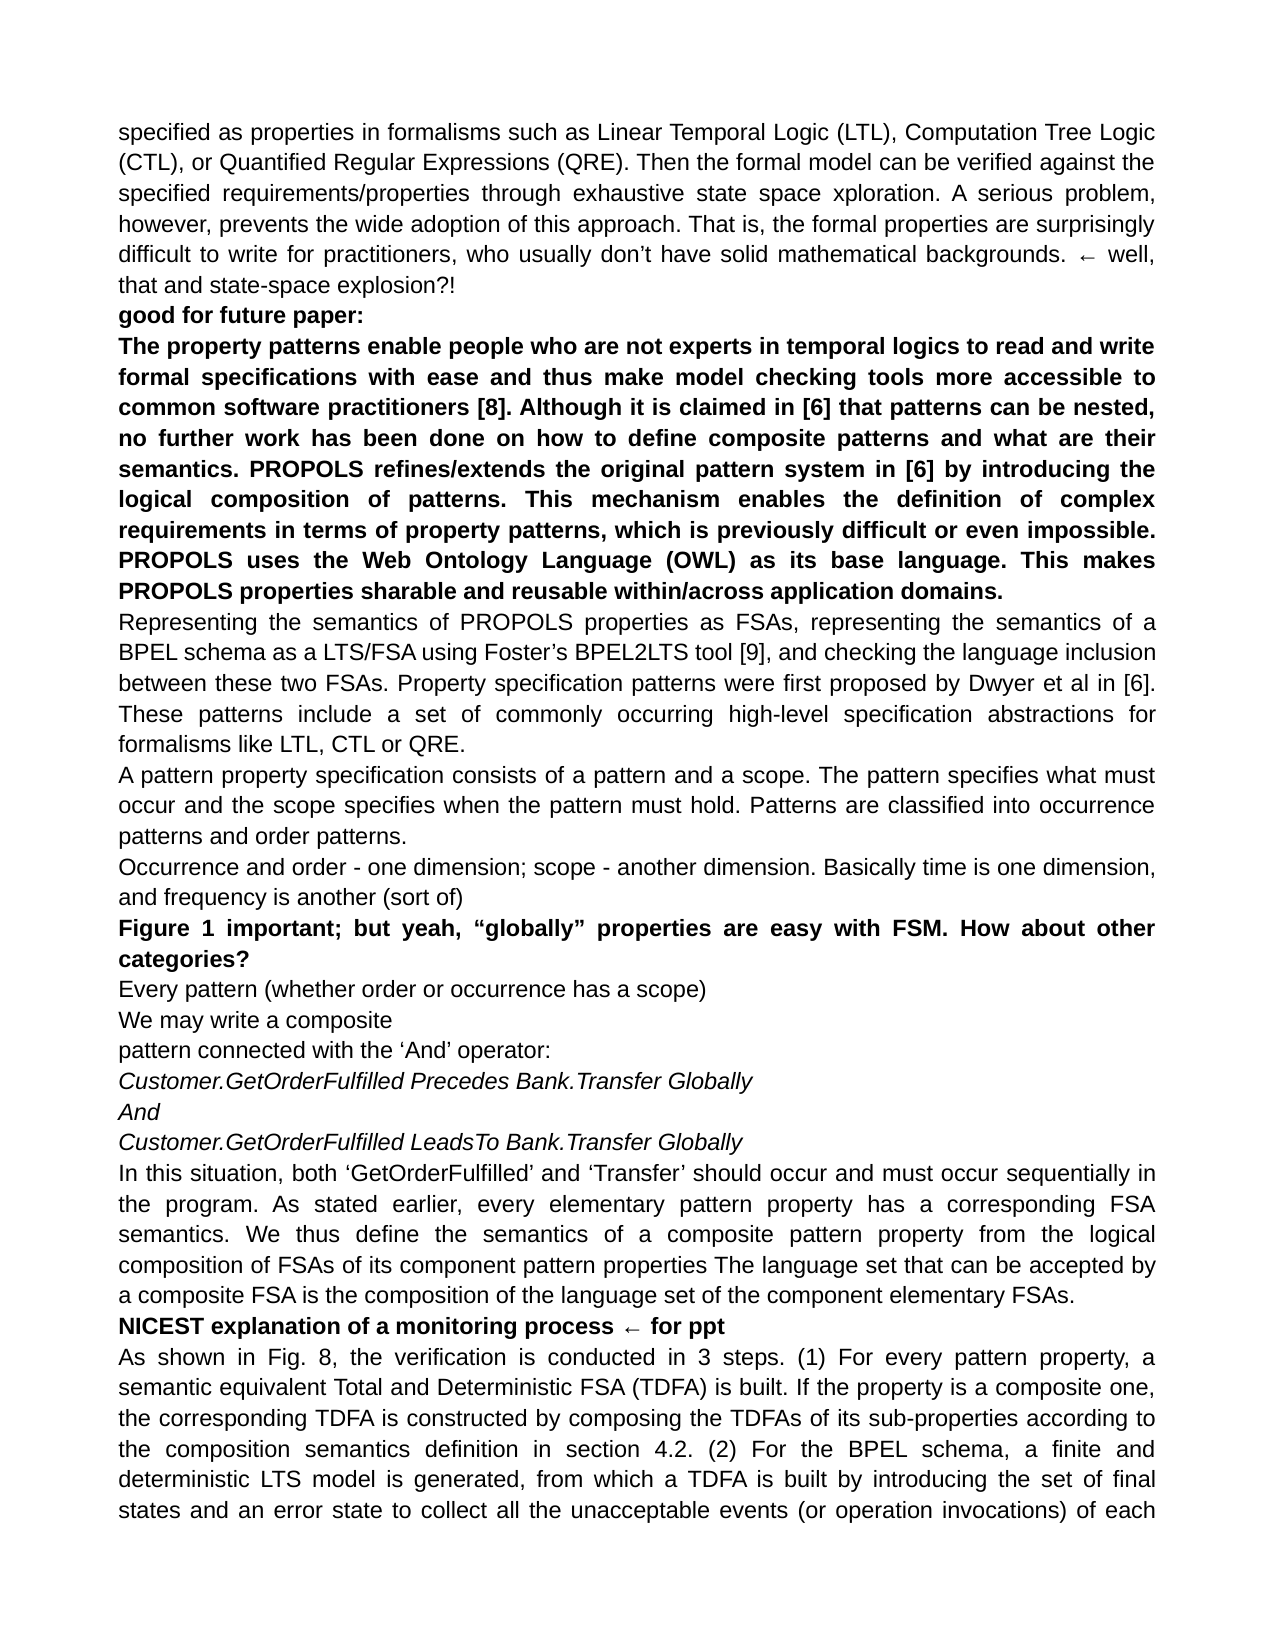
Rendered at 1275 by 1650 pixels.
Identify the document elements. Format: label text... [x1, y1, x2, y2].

text Occurrence and order - one dimension; scope - another dimension. Basically time is one dimension, and frequency is another (sort of) [118, 853, 1157, 911]
text NICEST explanation of a monitoring process ← for ppt [118, 1312, 1157, 1339]
text The property patterns enable people who are not experts in temporal logics to read and write formal specifications with ease and thus make model checking tools more accessible to common software practitioners [8]. Although it is claimed in [6] that patterns can be nested, no further work has been done on how to define composite patterns and what are their semantics. PROPOLS refines/extends the original pattern system in [6] by introducing the logical composition of patterns. This mechanism enables the definition of complex requirements in terms of property patterns, which is previously difficult or even impossible. PROPOLS uses the Web Ontology Language (OWL) as its base language. This makes PROPOLS properties sharable and reusable within/across application domains. [118, 332, 1157, 604]
text specified as properties in formalisms such as Linear Temporal Logic (LTL), Computation Tree Logic (CTL), or Quantified Regular Expressions (QRE). Then the formal model can be verified against the specified requirements/properties through exhaustive state space xploration. A serious problem, however, prevents the wide adoption of this approach. That is, the formal properties are surprisingly difficult to write for practitioners, who usually don’t have solid mathematical backgrounds. ← well, that and state-space explosion?! [118, 118, 1157, 298]
text good for future paper: [118, 302, 1157, 329]
text A pattern property specification consists of a pattern and a scope. The pattern specifies what must occur and the scope specifies when the pattern must hold. Patterns are classified into occurrence patterns and order patterns. [118, 761, 1157, 849]
text As shown in Fig. 8, the verification is conducted in 3 steps. (1) For every pattern property, a semantic equivalent Total and Deterministic FSA (TDFA) is built. If the property is a composite one, the corresponding TDFA is constructed by composing the TDFAs of its sub-properties according to the composition semantics definition in section 4.2. (2) For the BPEL schema, a finite and deterministic LTS model is generated, from which a TDFA is built by introducing the set of final states and an error state to collect all the unacceptable events (or operation invocations) of each [118, 1343, 1157, 1523]
text We may write a composite [118, 1006, 1157, 1033]
text Customer.GetOrderFulfilled LeadsTo Bank.Transfer Globally [118, 1129, 1157, 1156]
text In this situation, both ‘GetOrderFulfilled’ and ‘Transfer’ should occur and must occur sequentially in the program. As stated earlier, every elementary pattern property has a corresponding FSA semantics. We thus define the semantics of a composite pattern property from the logical composition of FSAs of its component pattern properties The language set that can be accepted by a composite FSA is the composition of the language set of the component elementary FSAs. [118, 1159, 1157, 1309]
text pattern connected with the ‘And’ operator: [118, 1037, 1157, 1064]
text Figure 1 important; but yeah, “globally” properties are easy with FSM. How about other categories? [118, 914, 1157, 972]
text Customer.GetOrderFulfilled Precedes Bank.Transfer Globally [118, 1067, 1157, 1094]
text And [118, 1098, 1157, 1125]
text Every pattern (whether order or occurrence has a scope) [118, 976, 1157, 1002]
text Representing the semantics of PROPOLS properties as FSAs, representing the semantics of a BPEL schema as a LTS/FSA using Foster’s BPEL2LTS tool [9], and checking the language inclusion between these two FSAs. Property specification patterns were first proposed by Dwyer et al in [6]. These patterns include a set of commonly occurring high-level specification abstractions for formalisms like LTL, CTL or QRE. [118, 608, 1157, 757]
